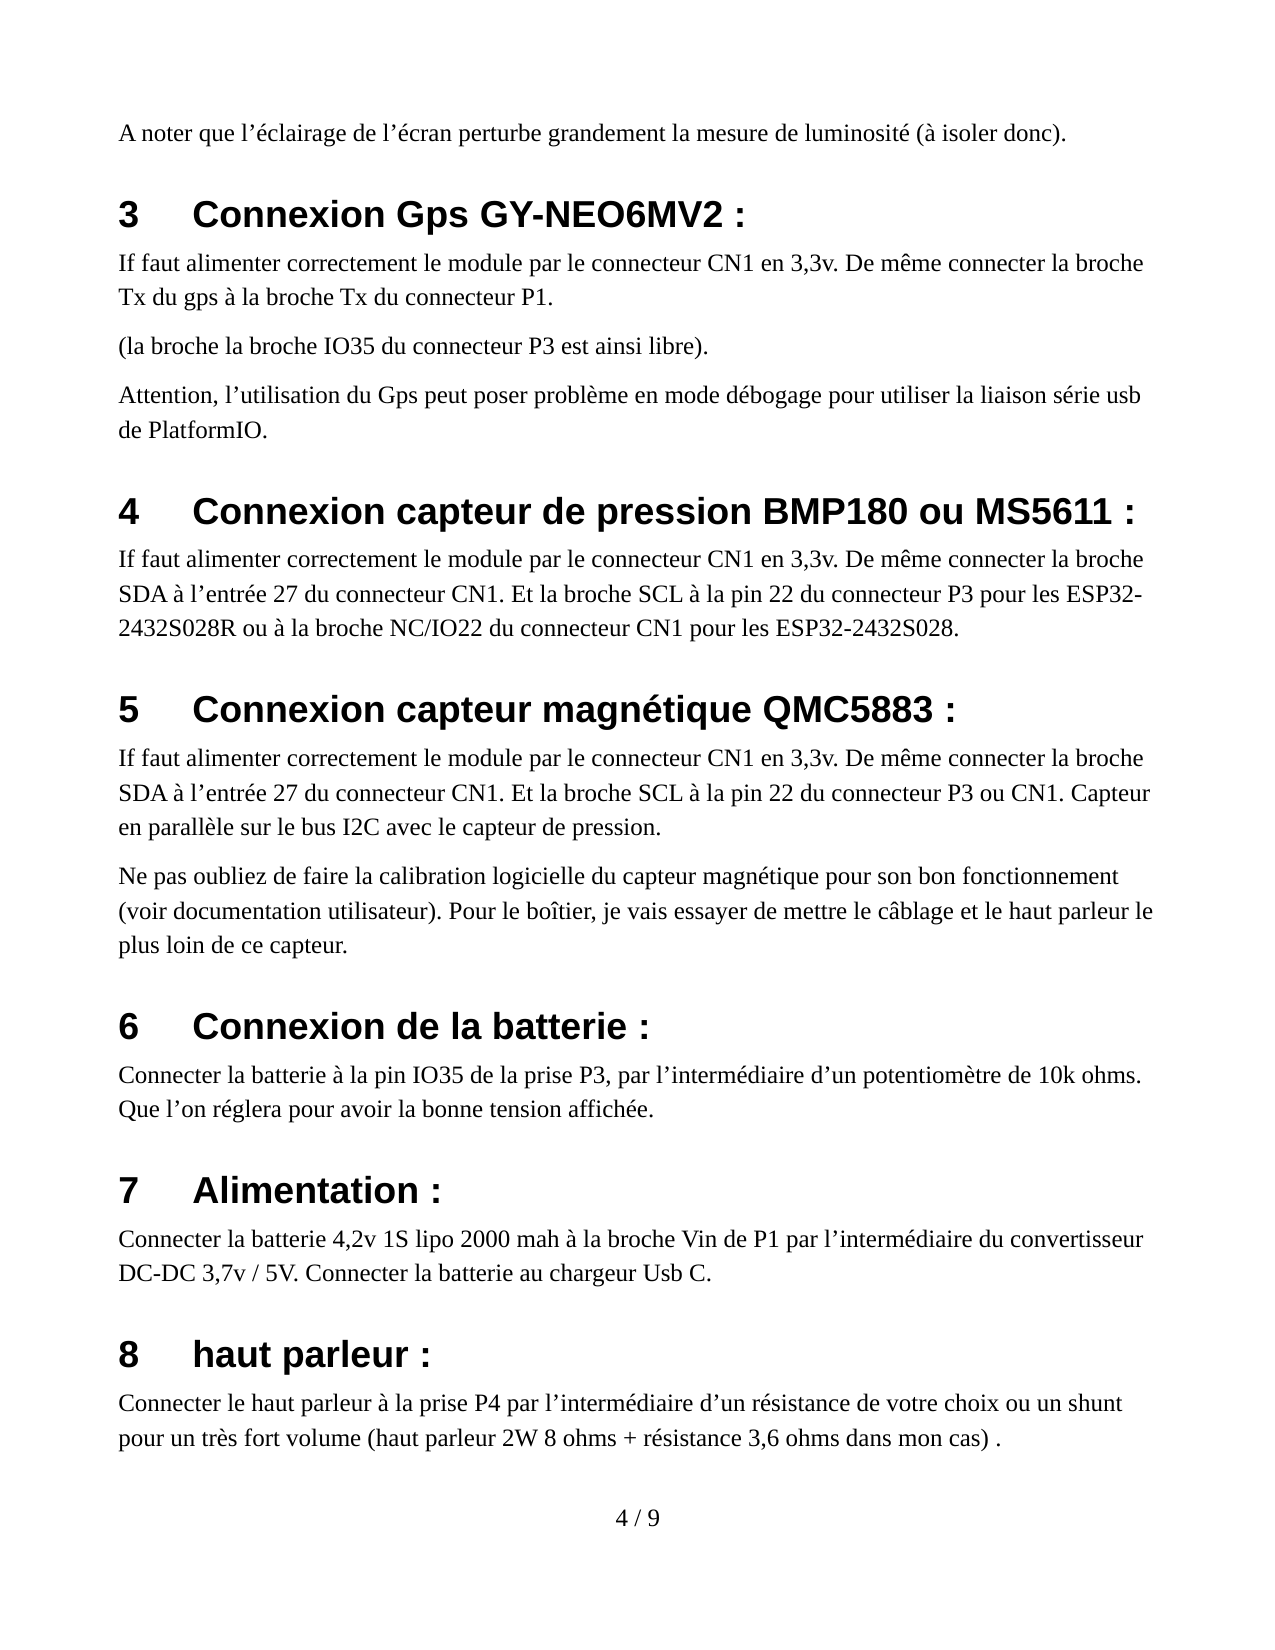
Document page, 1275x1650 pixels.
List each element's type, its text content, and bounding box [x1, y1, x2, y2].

subtitle Connexion de la batterie : [118, 1004, 1157, 1047]
text Connecter la batterie à la pin IO35 de la prise P3, par l’intermédiaire d’un potentiomètre de 10k ohms. Que l’on réglera pour avoir la bonne tension affichée. [118, 1060, 1157, 1123]
subtitle haut parleur : [118, 1333, 1157, 1376]
text (la broche la broche IO35 du connecteur P3 est ainsi libre). [118, 331, 1157, 360]
text A noter que l’éclairage de l’écran perturbe grandement la mesure de luminosité (à isoler donc). [118, 118, 1157, 147]
subtitle Connexion Gps GY-NEO6MV2 : [118, 192, 1157, 235]
subtitle Connexion capteur magnétique QMC5883 : [118, 688, 1157, 731]
subtitle Connexion capteur de pression BMP180 ou MS5611 : [118, 489, 1157, 532]
text Ne pas oubliez de faire la calibration logicielle du capteur magnétique pour son bon fonctionnement (voir documentation utilisateur). Pour le boîtier, je vais essayer de mettre le câblage et le haut parleur le plus loin de ce capteur. [118, 861, 1157, 959]
text Attention, l’utilisation du Gps peut poser problème en mode débogage pour utiliser la liaison série usb de PlatformIO. [118, 380, 1157, 444]
text If faut alimenter correctement le module par le connecteur CN1 en 3,3v. De même connecter la broche Tx du gps à la broche Tx du connecteur P1. [118, 248, 1157, 311]
text If faut alimenter correctement le module par le connecteur CN1 en 3,3v. De même connecter la broche SDA à l’entrée 27 du connecteur CN1. Et la broche SCL à la pin 22 du connecteur P3 pour les ESP32-2432S028R ou à la broche NC/IO22 du connecteur CN1 pour les ESP32-2432S028. [118, 544, 1157, 642]
subtitle Alimentation : [118, 1168, 1157, 1212]
text Connecter la batterie 4,2v 1S lipo 2000 mah à la broche Vin de P1 par l’intermédiaire du convertisseur DC-DC 3,7v / 5V. Connecter la batterie au chargeur Usb C. [118, 1224, 1157, 1287]
text If faut alimenter correctement le module par le connecteur CN1 en 3,3v. De même connecter la broche SDA à l’entrée 27 du connecteur CN1. Et la broche SCL à la pin 22 du connecteur P3 ou CN1. Capteur en parallèle sur le bus I2C avec le capteur de pression. [118, 743, 1157, 841]
text Connecter le haut parleur à la prise P4 par l’intermédiaire d’un résistance de votre choix ou un shunt pour un très fort volume (haut parleur 2W 8 ohms + résistance 3,6 ohms dans mon cas) . [118, 1388, 1157, 1451]
